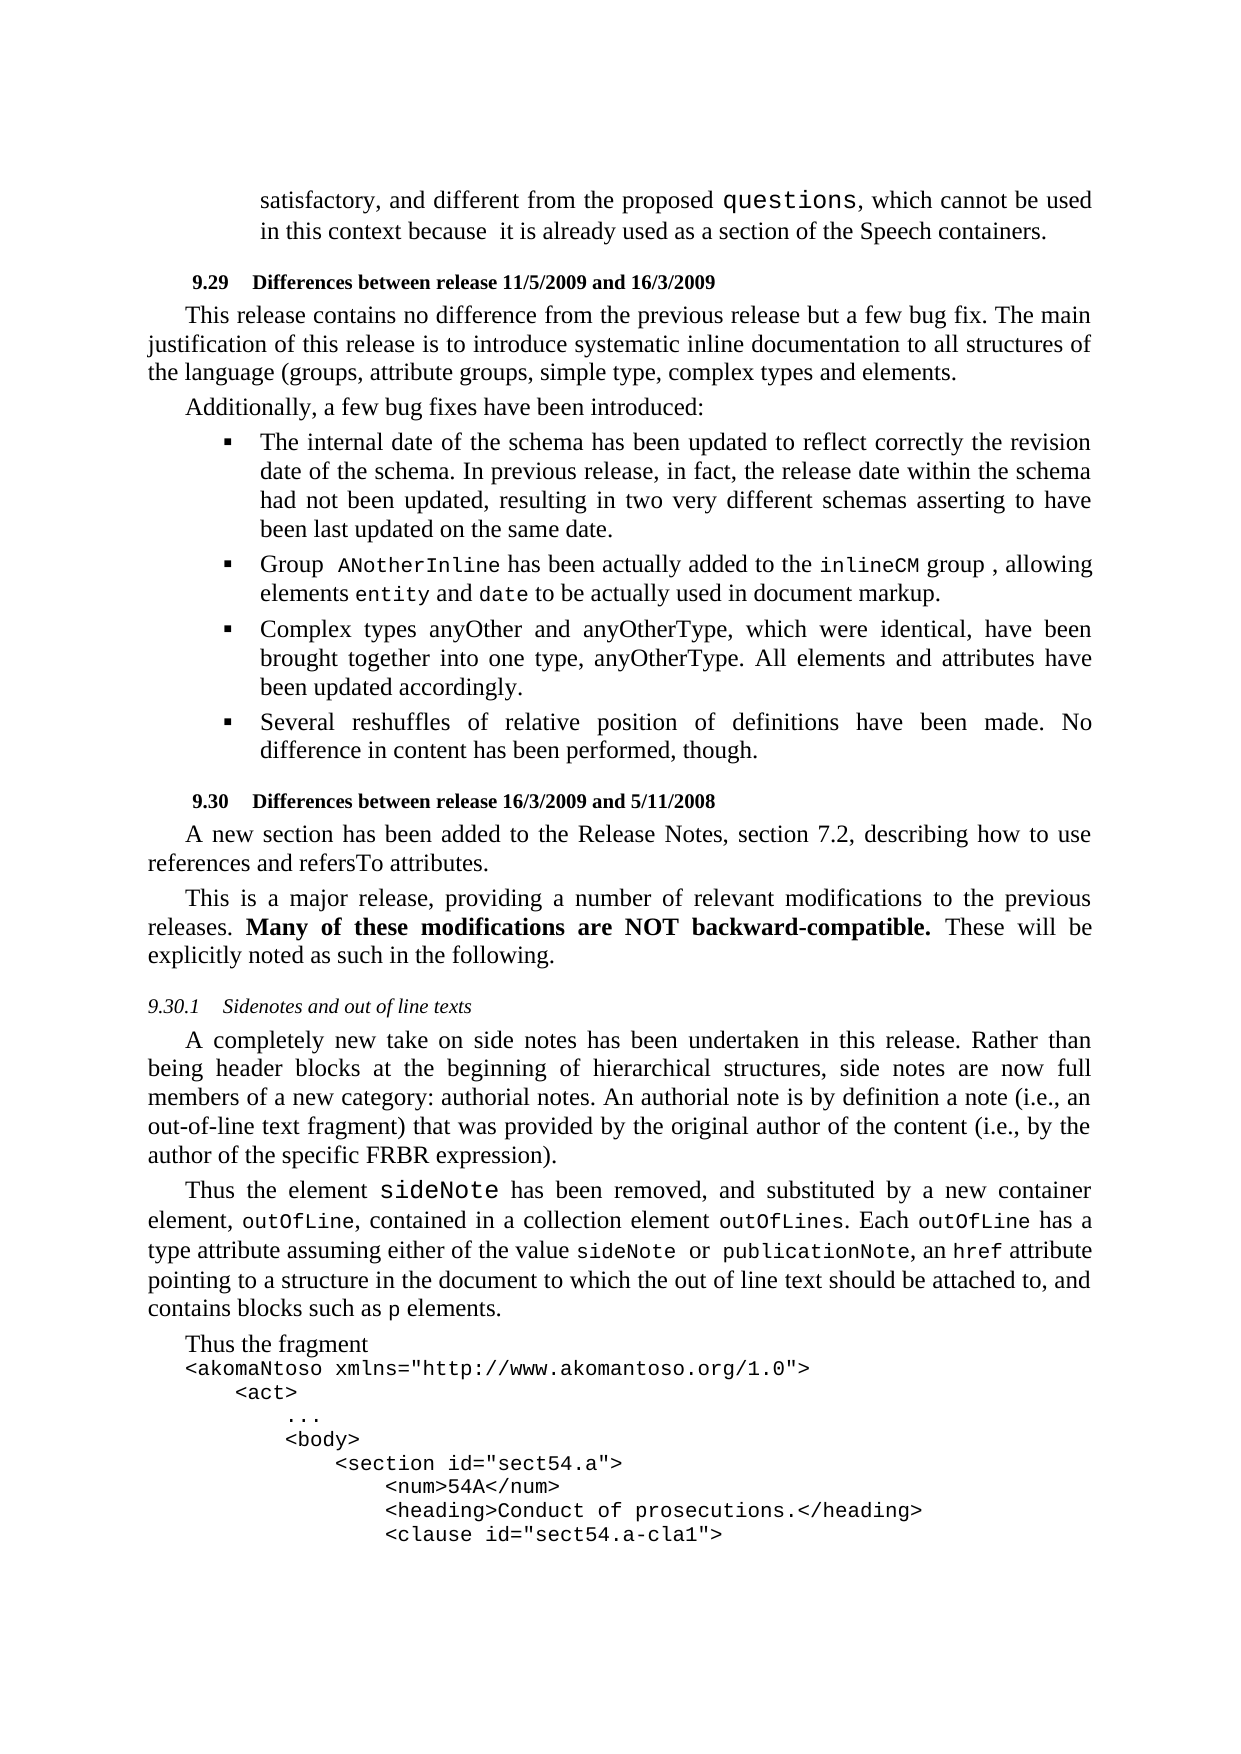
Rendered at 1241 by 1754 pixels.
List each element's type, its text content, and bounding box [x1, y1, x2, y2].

text This release contains no difference from the previous release but a few bug fix. The main justification of this release is to introduce systematic inline documentation to all structures of the language (groups, attribute groups, simple type, complex types and elements. [148, 300, 1092, 386]
list The internal date of the schema has been updated to reflect correctly the revision date of the schema. In previous release, in fact, the release date within the schema had not been updated, resulting in two very different schemas asserting to have been last updated on the same date. [222, 427, 1092, 542]
text Additionally, a few bug fixes have been introduced: [148, 392, 1092, 421]
text This is a major release, providing a number of relevant modifications to the previous releases. Many of these modifications are NOT backward-compatible. These will be explicitly noted as such in the following. [148, 883, 1092, 969]
list Several reshuffles of relative position of definitions have been made. No difference in content has been performed, though. [222, 707, 1092, 764]
list satisfactory, and different from the proposed questions, which cannot be used in this context because it is already used as a section of the Speech containers. [222, 185, 1092, 244]
subtitle Differences between release 16/3/2009 and 5/11/2008 [192, 789, 1092, 813]
text A completely new take on side notes has been undertaken in this release. Rather than being header blocks at the beginning of hierarchical structures, side notes are now full members of a new category: authorial notes. An authorial note is by definition a note (i.e., an out-of-line text fragment) that was provided by the original author of the content (i.e., by the author of the specific FRBR expression). [148, 1025, 1092, 1168]
text <clause id="sect54.a-cla1"> [148, 1523, 1092, 1547]
text <num>54A</num> [148, 1476, 1092, 1500]
text <body> [148, 1429, 1092, 1453]
text <section id="sect54.a"> [148, 1453, 1092, 1476]
text <heading>Conduct of prosecutions.</heading> [148, 1500, 1092, 1523]
text <akomaNtoso xmlns="http://www.akomantoso.org/1.0"> [148, 1358, 1092, 1382]
subtitle Differences between release 11/5/2009 and 16/3/2009 [192, 269, 1092, 294]
text Thus the element sideNote has been removed, and substituted by a new container element, outOfLine, contained in a collection element outOfLines. Each outOfLine has a type attribute assuming either of the value sideNote or publicationNote, an href attribute pointing to a structure in the document to which the out of line text should be attached to, and contains blocks such as p elements. [148, 1175, 1092, 1323]
text A new section has been added to the Release Notes, section 7.2, describing how to use references and refersTo attributes. [148, 819, 1092, 877]
list Group ANotherInline has been actually added to the inlineCM group , allowing elements entity and date to be actually used in document markup. [222, 549, 1092, 608]
list Complex types anyOther and anyOtherType, which were identical, have been brought together into one type, anyOtherType. All elements and attributes have been updated accordingly. [222, 614, 1092, 700]
text ... [148, 1405, 1092, 1429]
text <act> [148, 1382, 1092, 1405]
subtitle Sidenotes and out of line texts [148, 994, 1092, 1018]
text Thus the fragment [148, 1329, 1092, 1358]
